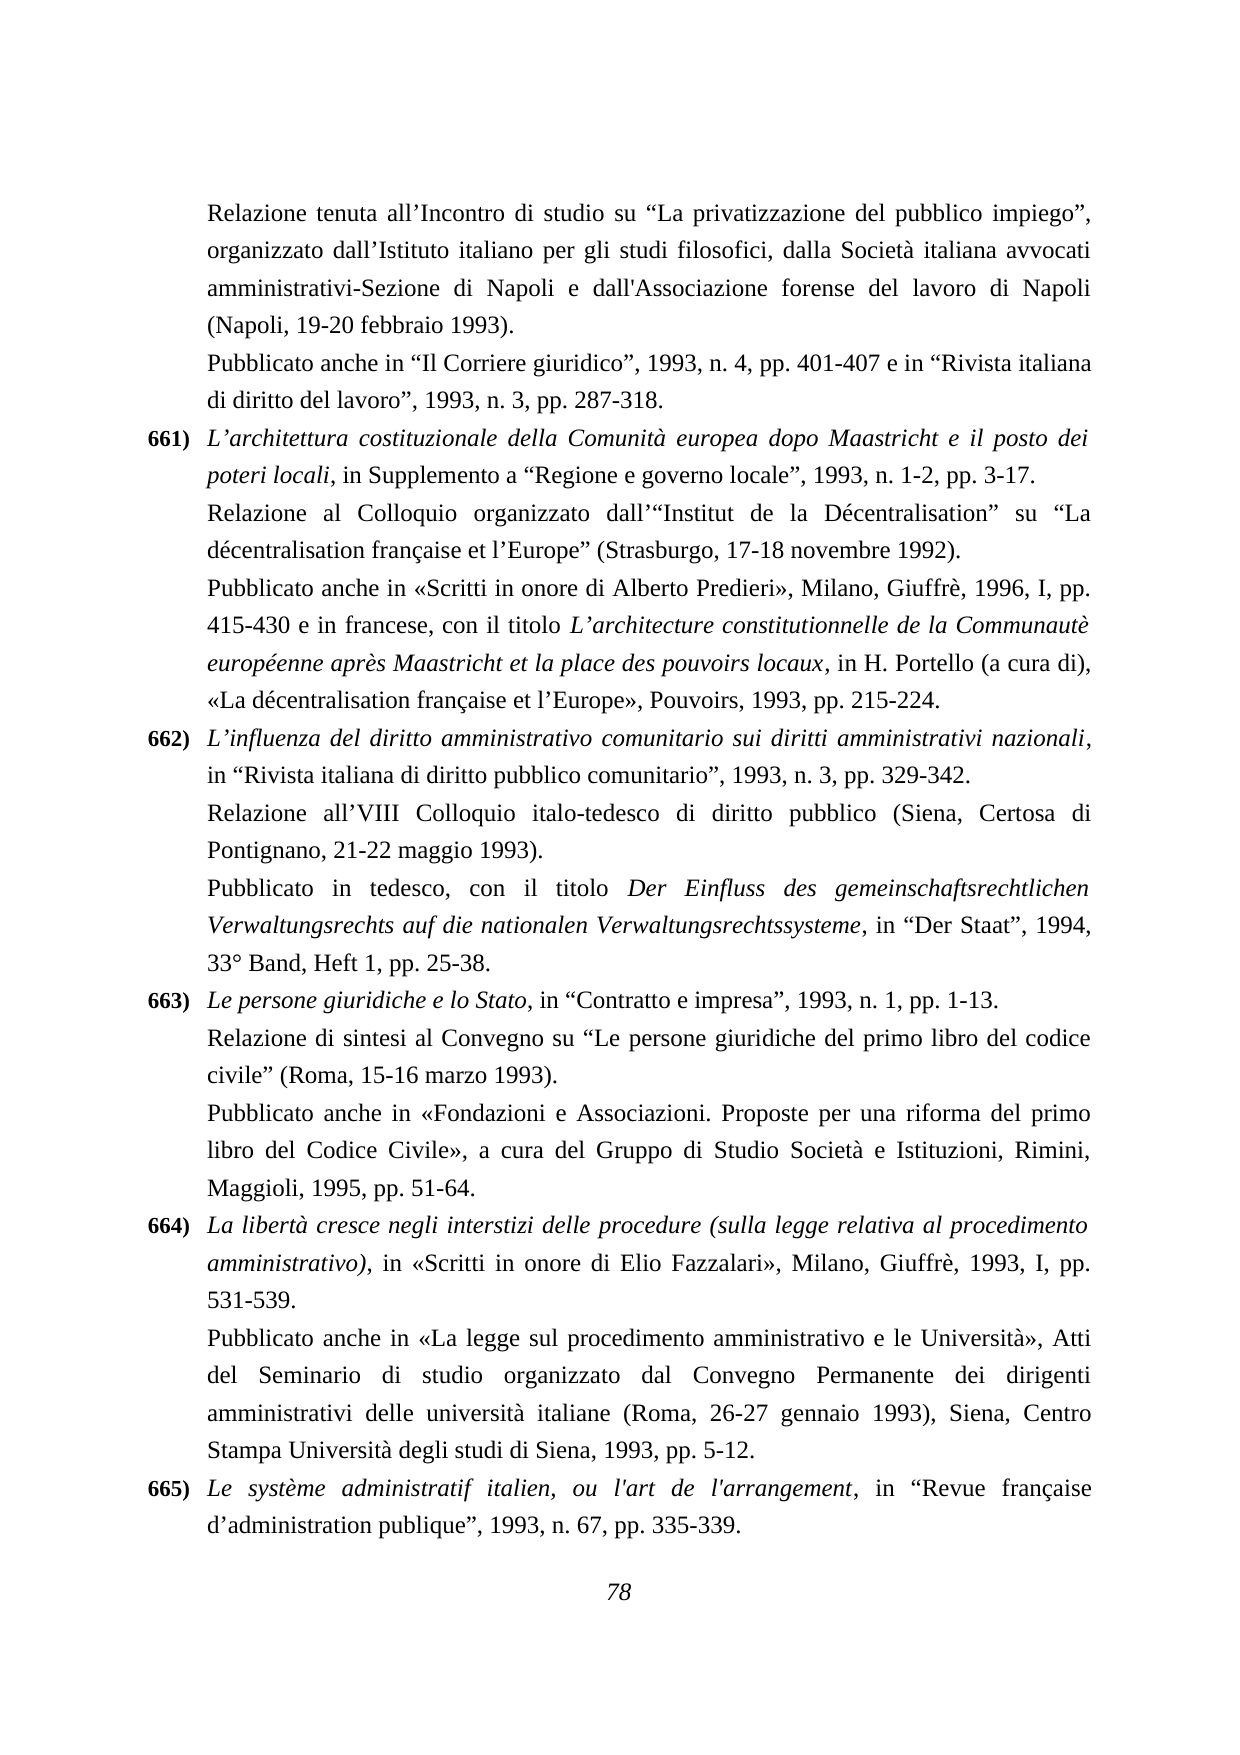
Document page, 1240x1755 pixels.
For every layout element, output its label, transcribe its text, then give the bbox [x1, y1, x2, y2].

text Pubblicato anche in «La legge sul procedimento amministrativo e le Università», Atti del Seminario di studio organizzato dal Convegno Permanente dei dirigenti amministrativi delle università italiane (Roma, 26-27 gennaio 1993), Siena, Centro Stampa Università degli studi di Siena, 1993, pp. 5-12. [207, 1314, 1092, 1464]
list Le système administratif italien, ou l'art de l'arrangement, in “Revue française d’administration publique”, 1993, n. 67, pp. 335-339. [148, 1464, 1092, 1539]
list L’influenza del diritto amministrativo comunitario sui diritti amministrativi nazionali, in “Rivista italiana di diritto pubblico comunitario”, 1993, n. 3, pp. 329-342. [148, 714, 1092, 789]
text Relazione tenuta all’Incontro di studio su “La privatizzazione del pubblico impiego”, organizzato dall’Istituto italiano per gli studi filosofici, dalla Società italiana avvocati amministrativi-Sezione di Napoli e dall'Associazione forense del lavoro di Napoli (Napoli, 19-20 febbraio 1993). [207, 189, 1092, 339]
list L’architettura costituzionale della Comunità europea dopo Maastricht e il posto dei poteri locali, in Supplemento a “Regione e governo locale”, 1993, n. 1-2, pp. 3-17. [148, 414, 1092, 489]
text Pubblicato anche in «Scritti in onore di Alberto Predieri», Milano, Giuffrè, 1996, I, pp. 415-430 e in francese, con il titolo L’architecture constitutionnelle de la Communautè européenne après Maastricht et la place des pouvoirs locaux, in H. Portello (a cura di), «La décentralisation française et l’Europe», Pouvoirs, 1993, pp. 215-224. [207, 564, 1092, 714]
text Relazione al Colloquio organizzato dall’“Institut de la Décentralisation” su “La décentralisation française et l’Europe” (Strasburgo, 17-18 novembre 1992). [207, 489, 1092, 564]
text Relazione all’VIII Colloquio italo-tedesco di diritto pubblico (Siena, Certosa di Pontignano, 21-22 maggio 1993). [207, 789, 1092, 864]
text Pubblicato in tedesco, con il titolo Der Einfluss des gemeinschaftsrechtlichen Verwaltungsrechts auf die nationalen Verwaltungsrechtssysteme, in “Der Staat”, 1994, 33° Band, Heft 1, pp. 25-38. [207, 864, 1092, 976]
list Le persone giuridiche e lo Stato, in “Contratto e impresa”, 1993, n. 1, pp. 1-13. [148, 976, 1092, 1014]
text Pubblicato anche in “Il Corriere giuridico”, 1993, n. 4, pp. 401-407 e in “Rivista italiana di diritto del lavoro”, 1993, n. 3, pp. 287-318. [207, 339, 1092, 414]
text Relazione di sintesi al Convegno su “Le persone giuridiche del primo libro del codice civile” (Roma, 15-16 marzo 1993). [207, 1014, 1092, 1089]
list La libertà cresce negli interstizi delle procedure (sulla legge relativa al procedimento amministrativo), in «Scritti in onore di Elio Fazzalari», Milano, Giuffrè, 1993, I, pp. 531-539. [148, 1201, 1092, 1314]
text Pubblicato anche in «Fondazioni e Associazioni. Proposte per una riforma del primo libro del Codice Civile», a cura del Gruppo di Studio Società e Istituzioni, Rimini, Maggioli, 1995, pp. 51-64. [207, 1089, 1092, 1201]
